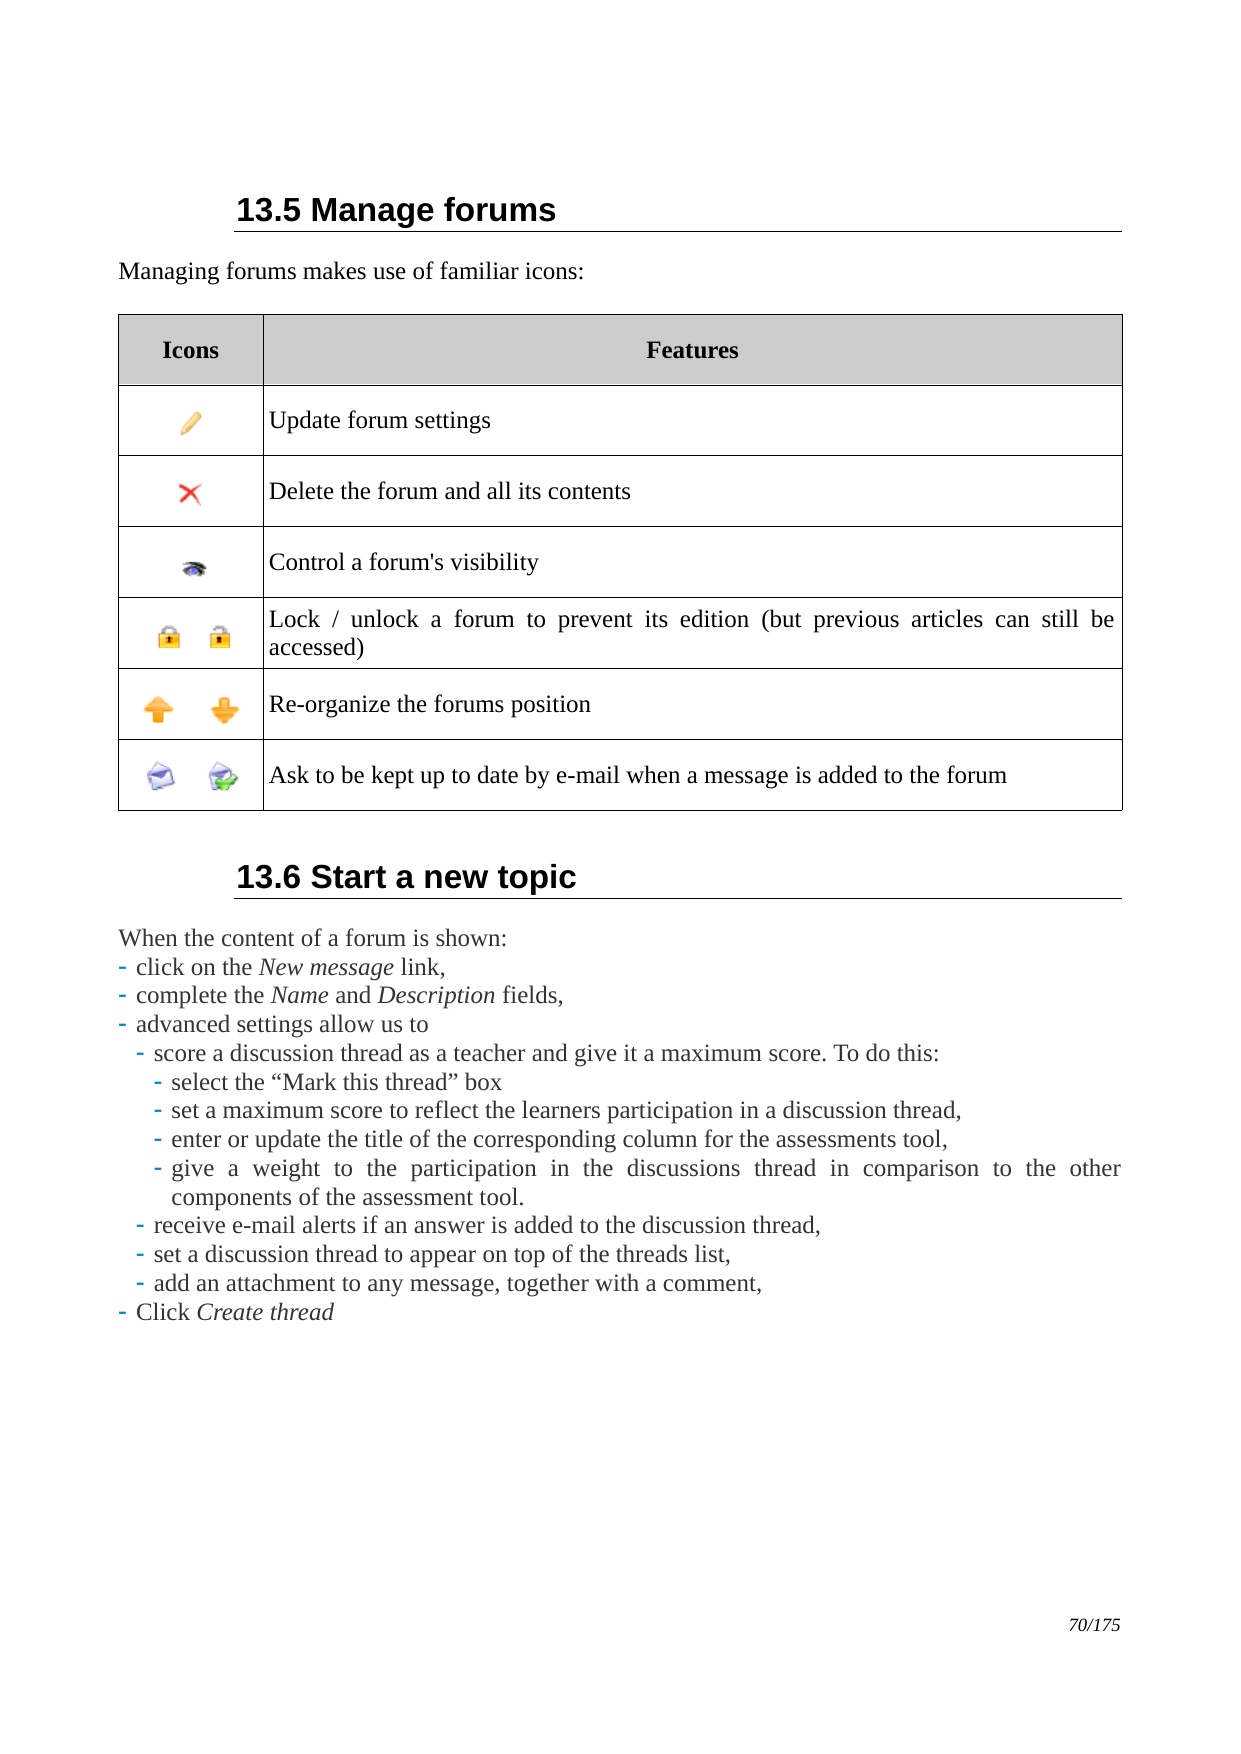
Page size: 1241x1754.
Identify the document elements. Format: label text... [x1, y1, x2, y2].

list give a weight to the participation in the discussions thread in comparison to the other components of the assessment tool. [153, 1153, 1122, 1211]
table_cell [119, 669, 263, 739]
list set a discussion thread to appear on top of the threads list, [136, 1239, 1122, 1268]
picture [175, 478, 207, 512]
picture [140, 696, 241, 724]
subtitle Manage forums [234, 190, 1122, 231]
table_cell Delete the forum and all its contents [264, 456, 1122, 526]
list enter or update the title of the corresponding column for the assessments tool, [153, 1124, 1122, 1153]
table_header Features [264, 315, 1122, 384]
text Managing forums makes use of familiar icons: [118, 256, 1122, 285]
list click on the New message link, [118, 952, 1122, 981]
list set a maximum score to reflect the learners participation in a discussion thread, [153, 1096, 1122, 1124]
table_cell [119, 740, 263, 809]
picture [140, 756, 242, 799]
text When the content of a forum is shown: [118, 923, 1122, 952]
subtitle Start a new topic [234, 857, 1122, 898]
list complete the Name and Description fields, [118, 981, 1122, 1009]
table_cell Re-organize the forums position [264, 669, 1122, 739]
table_cell Lock / unlock a forum to prevent its edition (but previous articles can still be accessed) [264, 598, 1122, 668]
picture [175, 408, 206, 441]
list select the “Mark this thread” box [153, 1067, 1122, 1096]
table_cell Control a forum's visibility [264, 527, 1122, 597]
picture [171, 558, 210, 582]
table_cell Update forum settings [264, 386, 1122, 455]
list advanced settings allow us to [118, 1009, 1122, 1038]
table_cell [119, 527, 263, 597]
list add an attachment to any message, together with a comment, [136, 1268, 1122, 1297]
list receive e-mail alerts if an answer is added to the discussion thread, [136, 1211, 1122, 1239]
table_cell [119, 386, 263, 455]
table_cell [119, 598, 263, 668]
picture [144, 622, 237, 655]
table_header Icons [119, 315, 263, 384]
list score a discussion thread as a teacher and give it a maximum score. To do this: [136, 1038, 1122, 1067]
table_cell [119, 456, 263, 526]
table_cell Ask to be kept up to date by e-mail when a message is added to the forum [264, 740, 1122, 809]
list Click Create thread [118, 1297, 1122, 1326]
